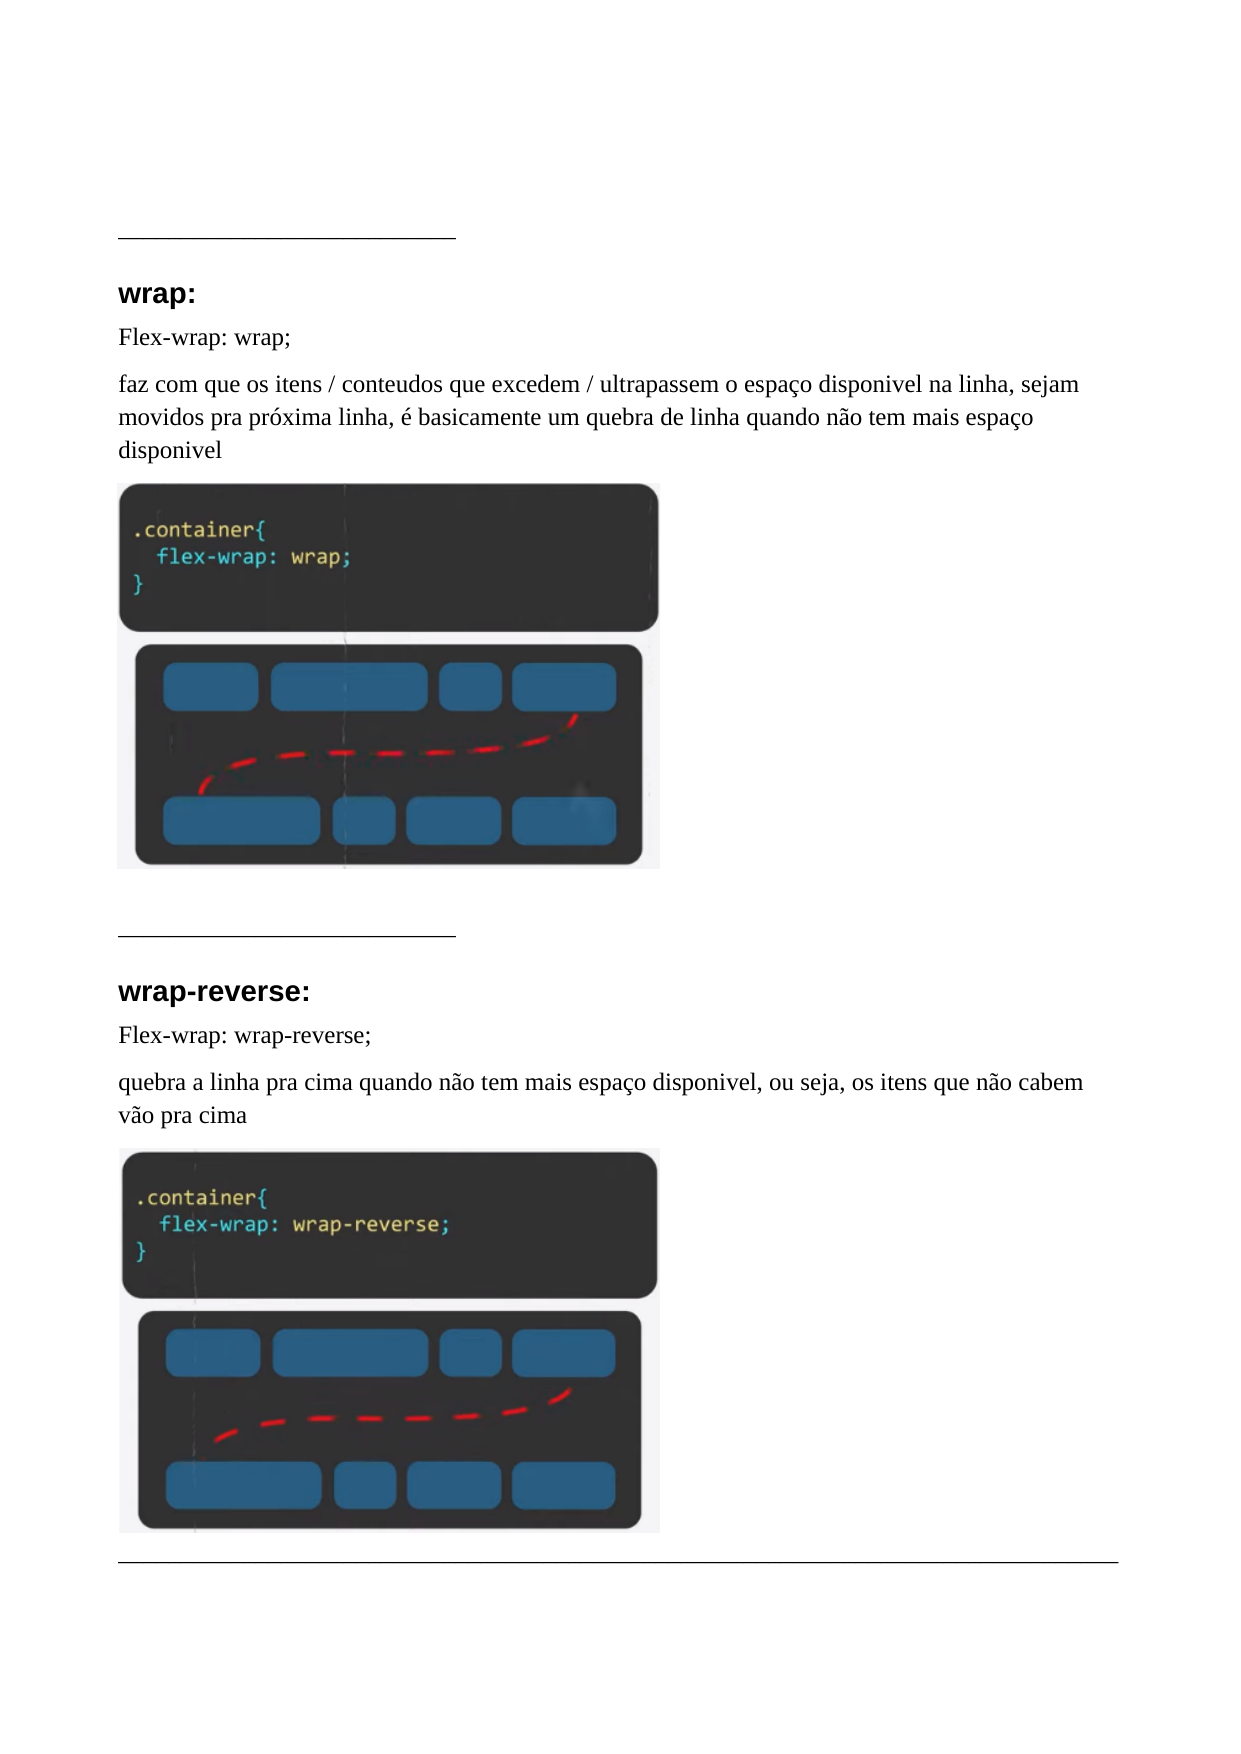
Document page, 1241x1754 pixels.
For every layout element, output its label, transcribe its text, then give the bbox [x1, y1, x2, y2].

text Flex-wrap: wrap-reverse; [118, 1020, 1122, 1049]
picture [119, 1148, 660, 1533]
text ___________________________ [118, 213, 1122, 242]
subtitle wrap: [118, 276, 1122, 309]
text faz com que os itens / conteudos que excedem / ultrapassem o espaço disponivel na linha, sejam movidos pra próxima linha, é basicamente um quebra de linha quando não tem mais espaço disponivel [118, 369, 1122, 464]
text quebra a linha pra cima quando não tem mais espaço disponivel, ou seja, os itens que não cabem vão pra cima [118, 1067, 1122, 1129]
picture [117, 483, 661, 869]
text Flex-wrap: wrap; [118, 322, 1122, 351]
text ___________________________ [118, 911, 1122, 940]
subtitle wrap-reverse: [118, 974, 1122, 1007]
text ________________________________________________________________________________ [118, 1529, 1122, 1566]
